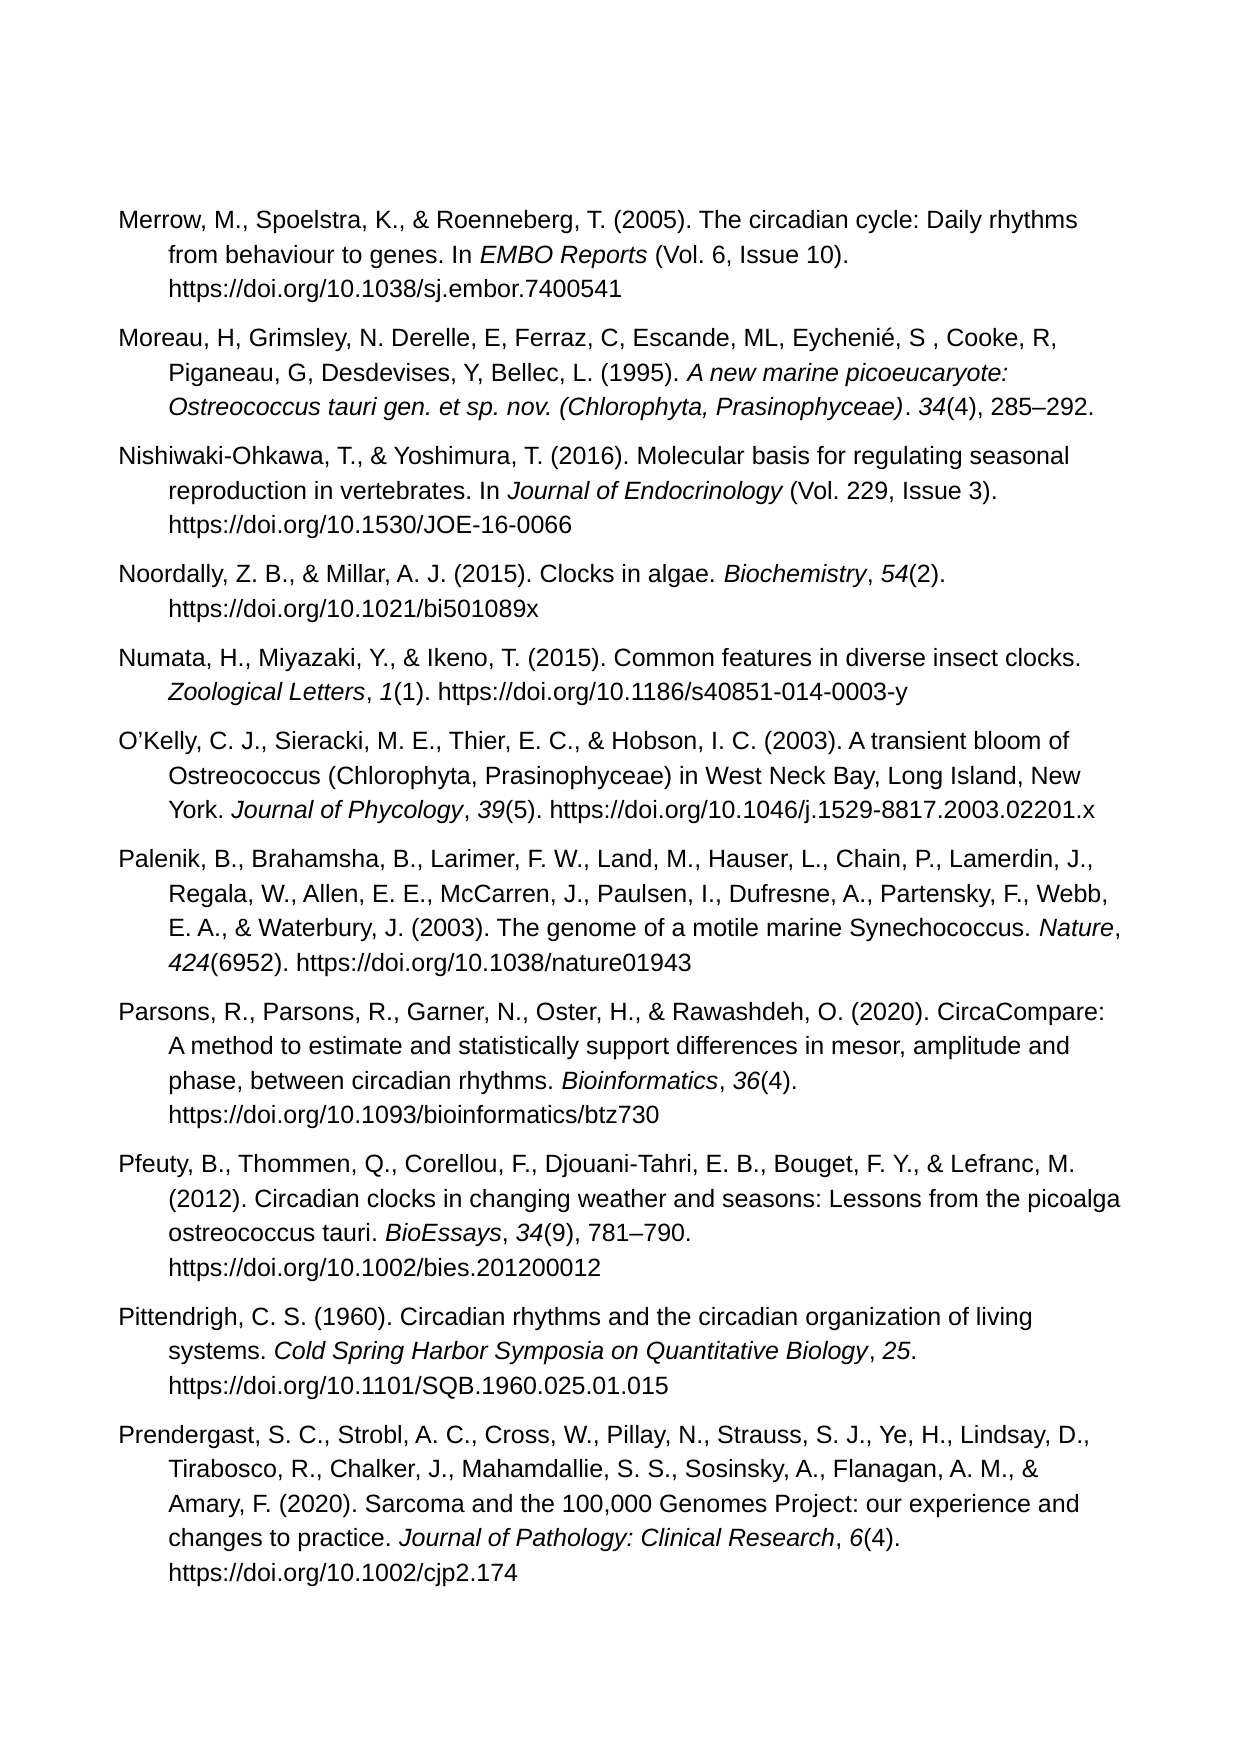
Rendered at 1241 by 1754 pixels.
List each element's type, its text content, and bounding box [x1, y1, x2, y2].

text Merrow, M., Spoelstra, K., & Roenneberg, T. (2005). The circadian cycle: Daily rhythms from behaviour to genes. In EMBO Reports (Vol. 6, Issue 10). https://doi.org/10.1038/sj.embor.7400541 [118, 205, 1122, 303]
text Noordally, Z. B., & Millar, A. J. (2015). Clocks in algae. Biochemistry, 54(2). https://doi.org/10.1021/bi501089x [118, 559, 1122, 622]
text Prendergast, S. C., Strobl, A. C., Cross, W., Pillay, N., Strauss, S. J., Ye, H., Lindsay, D., Tirabosco, R., Chalker, J., Mahamdallie, S. S., Sosinsky, A., Flanagan, A. M., & Amary, F. (2020). Sarcoma and the 100,000 Genomes Project: our experience and changes to practice. Journal of Pathology: Clinical Research, 6(4). https://doi.org/10.1002/cjp2.174 [118, 1420, 1122, 1586]
text Numata, H., Miyazaki, Y., & Ikeno, T. (2015). Common features in diverse insect clocks. Zoological Letters, 1(1). https://doi.org/10.1186/s40851-014-0003-y [118, 643, 1122, 706]
text O’Kelly, C. J., Sieracki, M. E., Thier, E. C., & Hobson, I. C. (2003). A transient bloom of Ostreococcus (Chlorophyta, Prasinophyceae) in West Neck Bay, Long Island, New York. Journal of Phycology, 39(5). https://doi.org/10.1046/j.1529-8817.2003.02201.x [118, 726, 1122, 824]
text Parsons, R., Parsons, R., Garner, N., Oster, H., & Rawashdeh, O. (2020). CircaCompare: A method to estimate and statistically support differences in mesor, amplitude and phase, between circadian rhythms. Bioinformatics, 36(4). https://doi.org/10.1093/bioinformatics/btz730 [118, 997, 1122, 1129]
text Pfeuty, B., Thommen, Q., Corellou, F., Djouani-Tahri, E. B., Bouget, F. Y., & Lefranc, M. (2012). Circadian clocks in changing weather and seasons: Lessons from the picoalga ostreococcus tauri. BioEssays, 34(9), 781–790. https://doi.org/10.1002/bies.201200012 [118, 1149, 1122, 1281]
text Nishiwaki-Ohkawa, T., & Yoshimura, T. (2016). Molecular basis for regulating seasonal reproduction in vertebrates. In Journal of Endocrinology (Vol. 229, Issue 3). https://doi.org/10.1530/JOE-16-0066 [118, 441, 1122, 539]
text Palenik, B., Brahamsha, B., Larimer, F. W., Land, M., Hauser, L., Chain, P., Lamerdin, J., Regala, W., Allen, E. E., McCarren, J., Paulsen, I., Dufresne, A., Partensky, F., Webb, E. A., & Waterbury, J. (2003). The genome of a motile marine Synechococcus. Nature, 424(6952). https://doi.org/10.1038/nature01943 [118, 844, 1122, 976]
text Moreau, H, Grimsley, N. Derelle, E, Ferraz, C, Escande, ML, Eychenié, S , Cooke, R, Piganeau, G, Desdevises, Y, Bellec, L. (1995). A new marine picoeucaryote: Ostreococcus tauri gen. et sp. nov. (Chlorophyta, Prasinophyceae). 34(4), 285–292. [118, 323, 1122, 421]
text Pittendrigh, C. S. (1960). Circadian rhythms and the circadian organization of living systems. Cold Spring Harbor Symposia on Quantitative Biology, 25. https://doi.org/10.1101/SQB.1960.025.01.015 [118, 1302, 1122, 1399]
